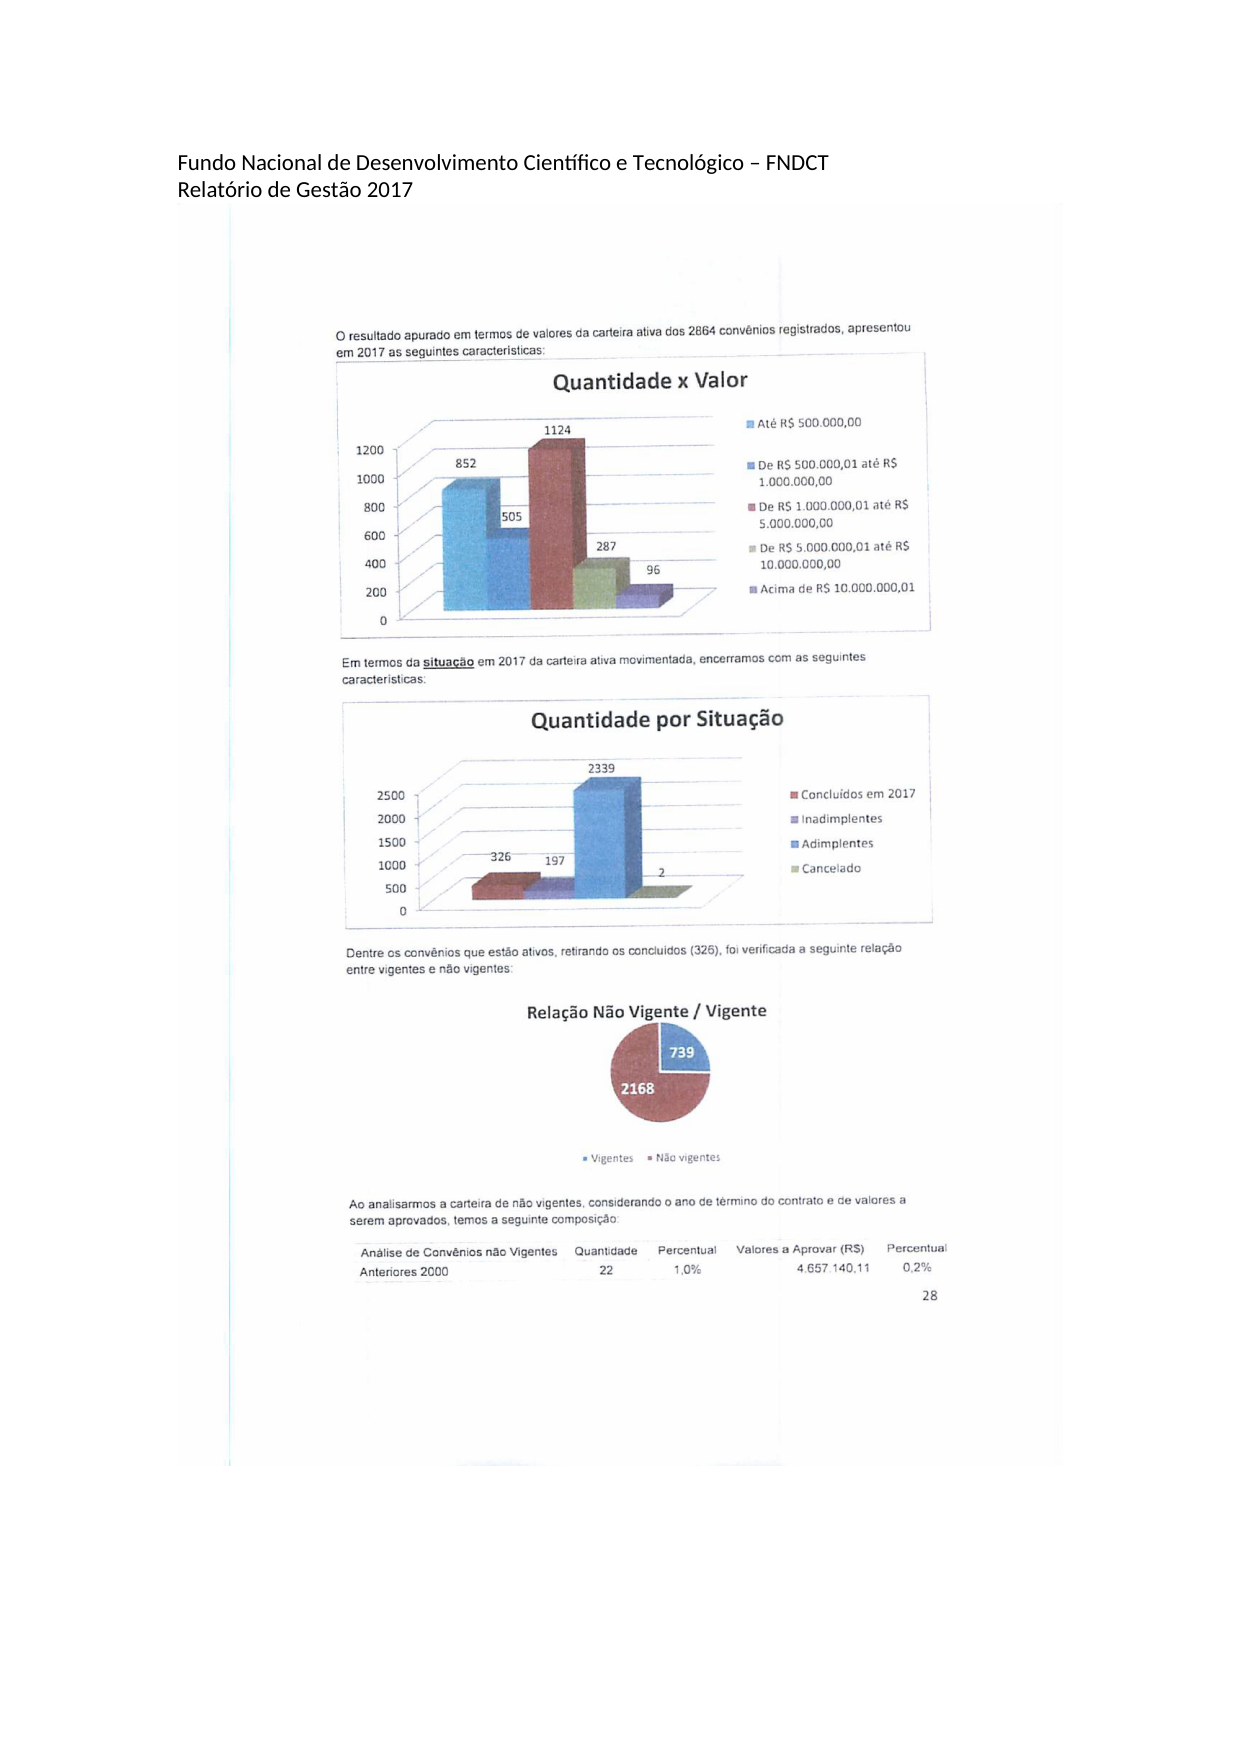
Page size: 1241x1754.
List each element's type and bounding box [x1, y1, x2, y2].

picture [177, 203, 1063, 1466]
